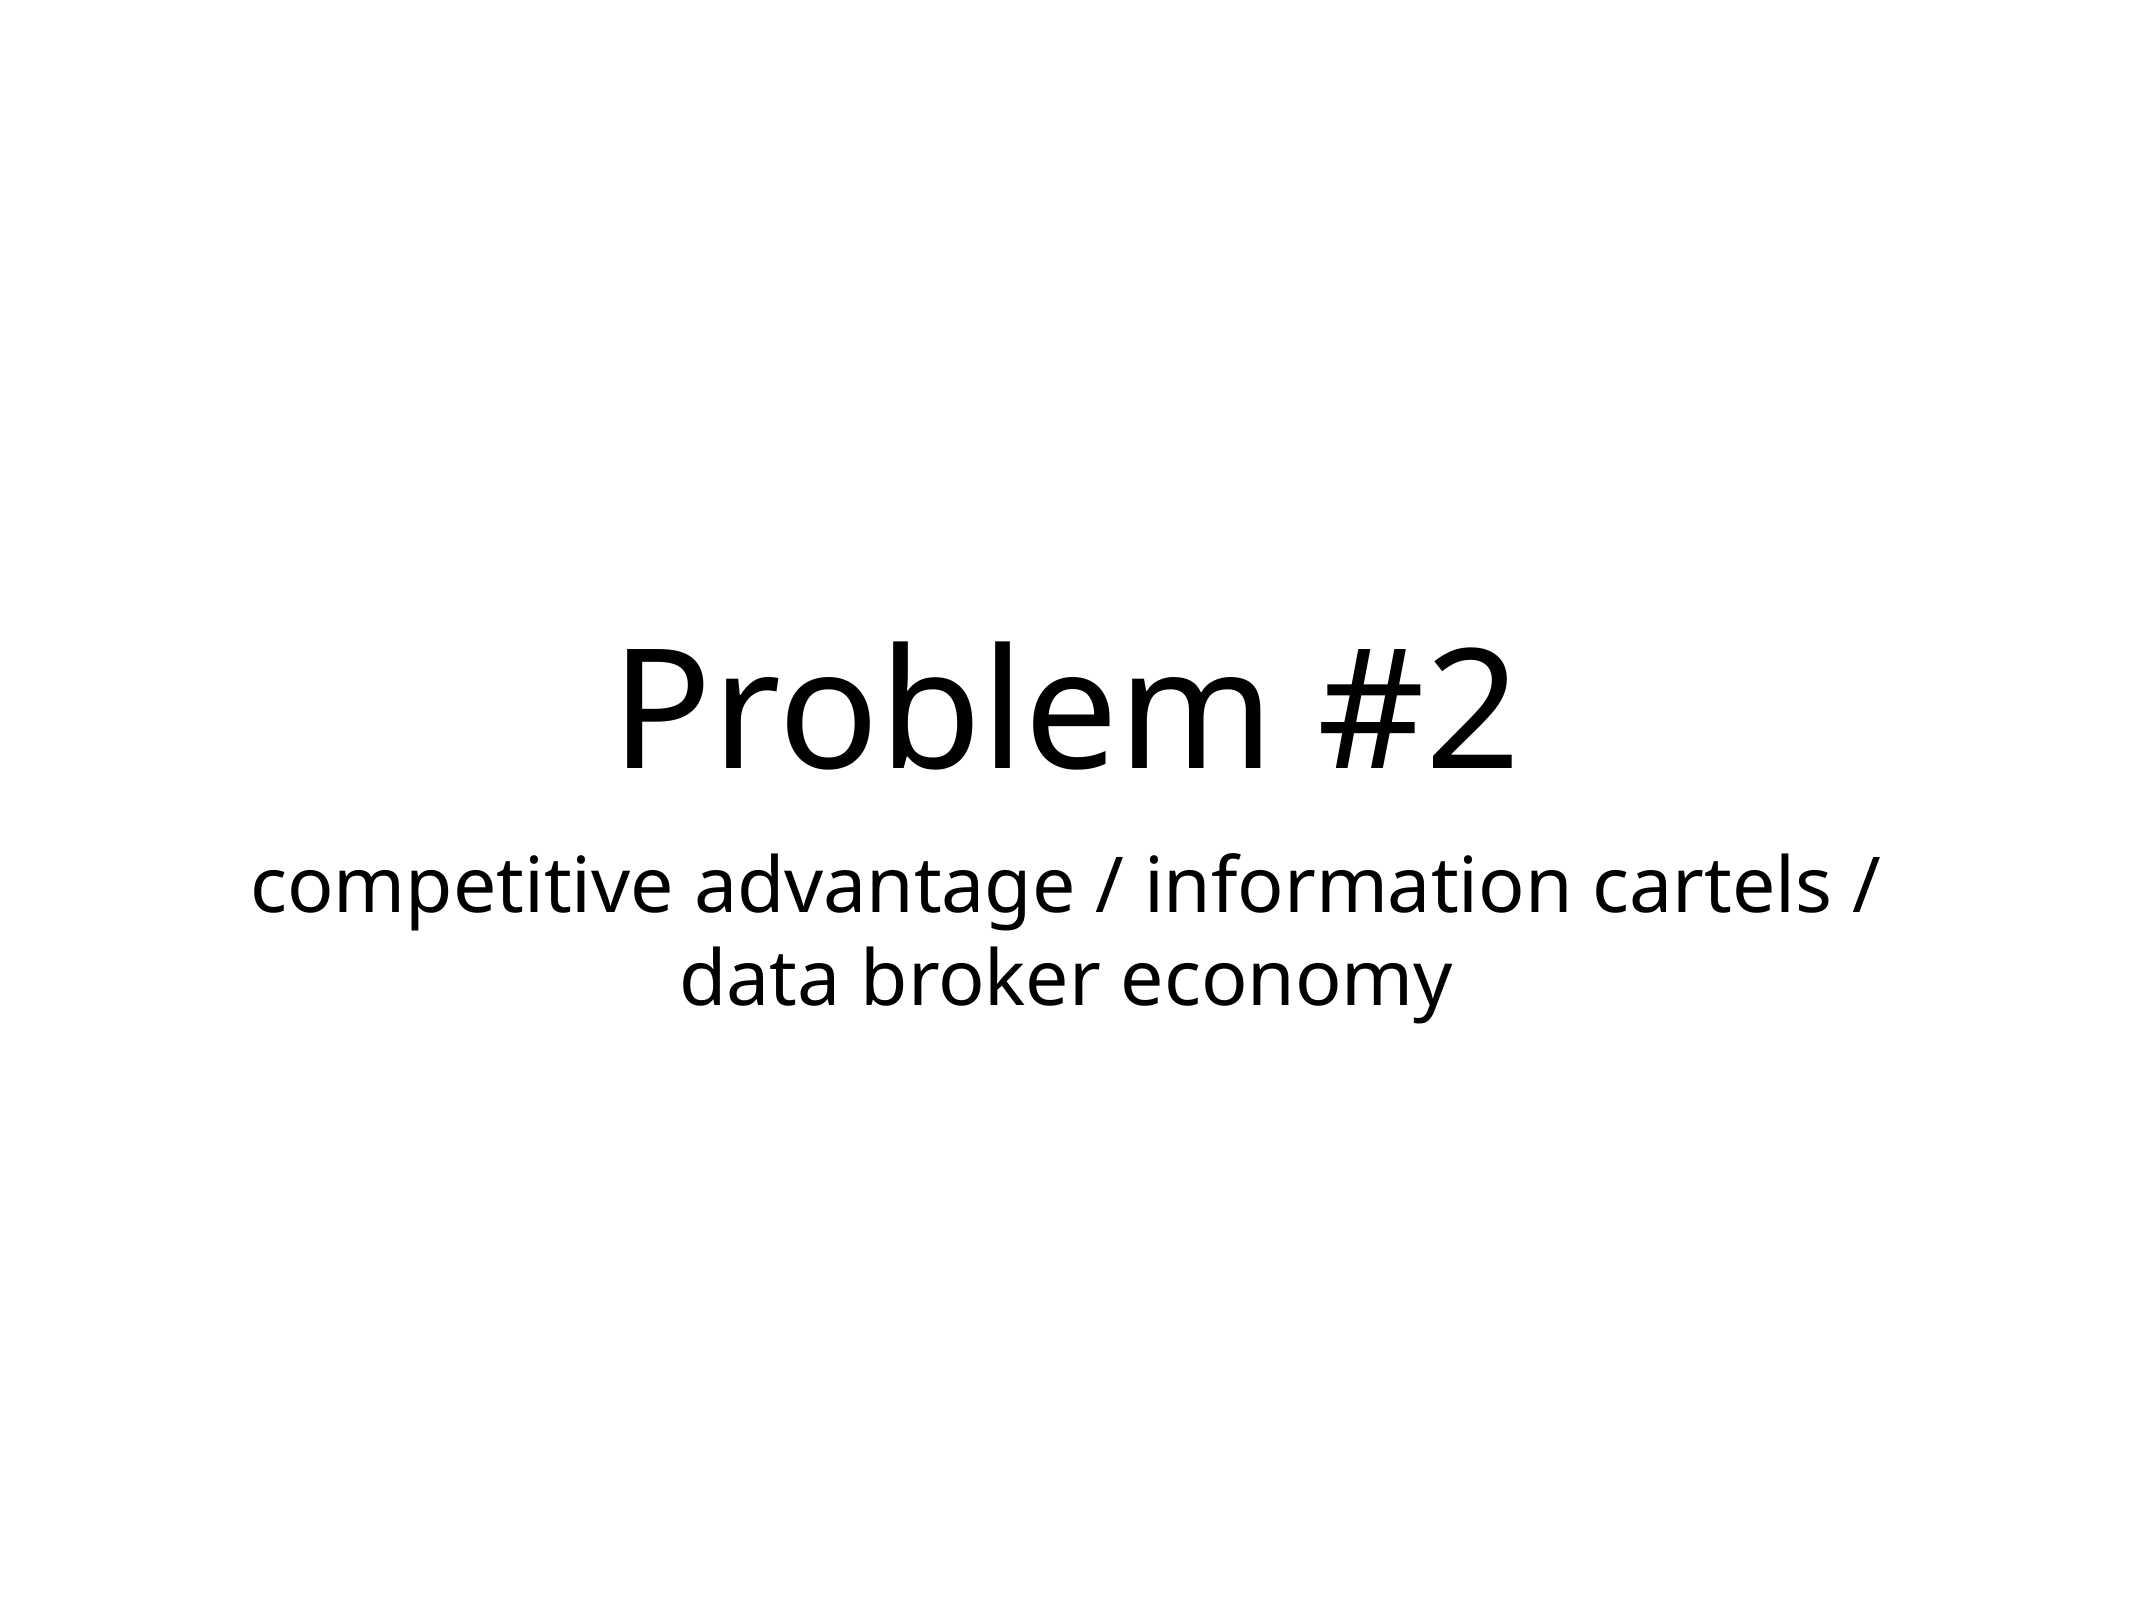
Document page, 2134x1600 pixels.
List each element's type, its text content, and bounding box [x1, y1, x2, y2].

subtitle competitive advantage / information cartels / data broker economy [208, 827, 1925, 1013]
title Problem #2 [208, 268, 1925, 811]
